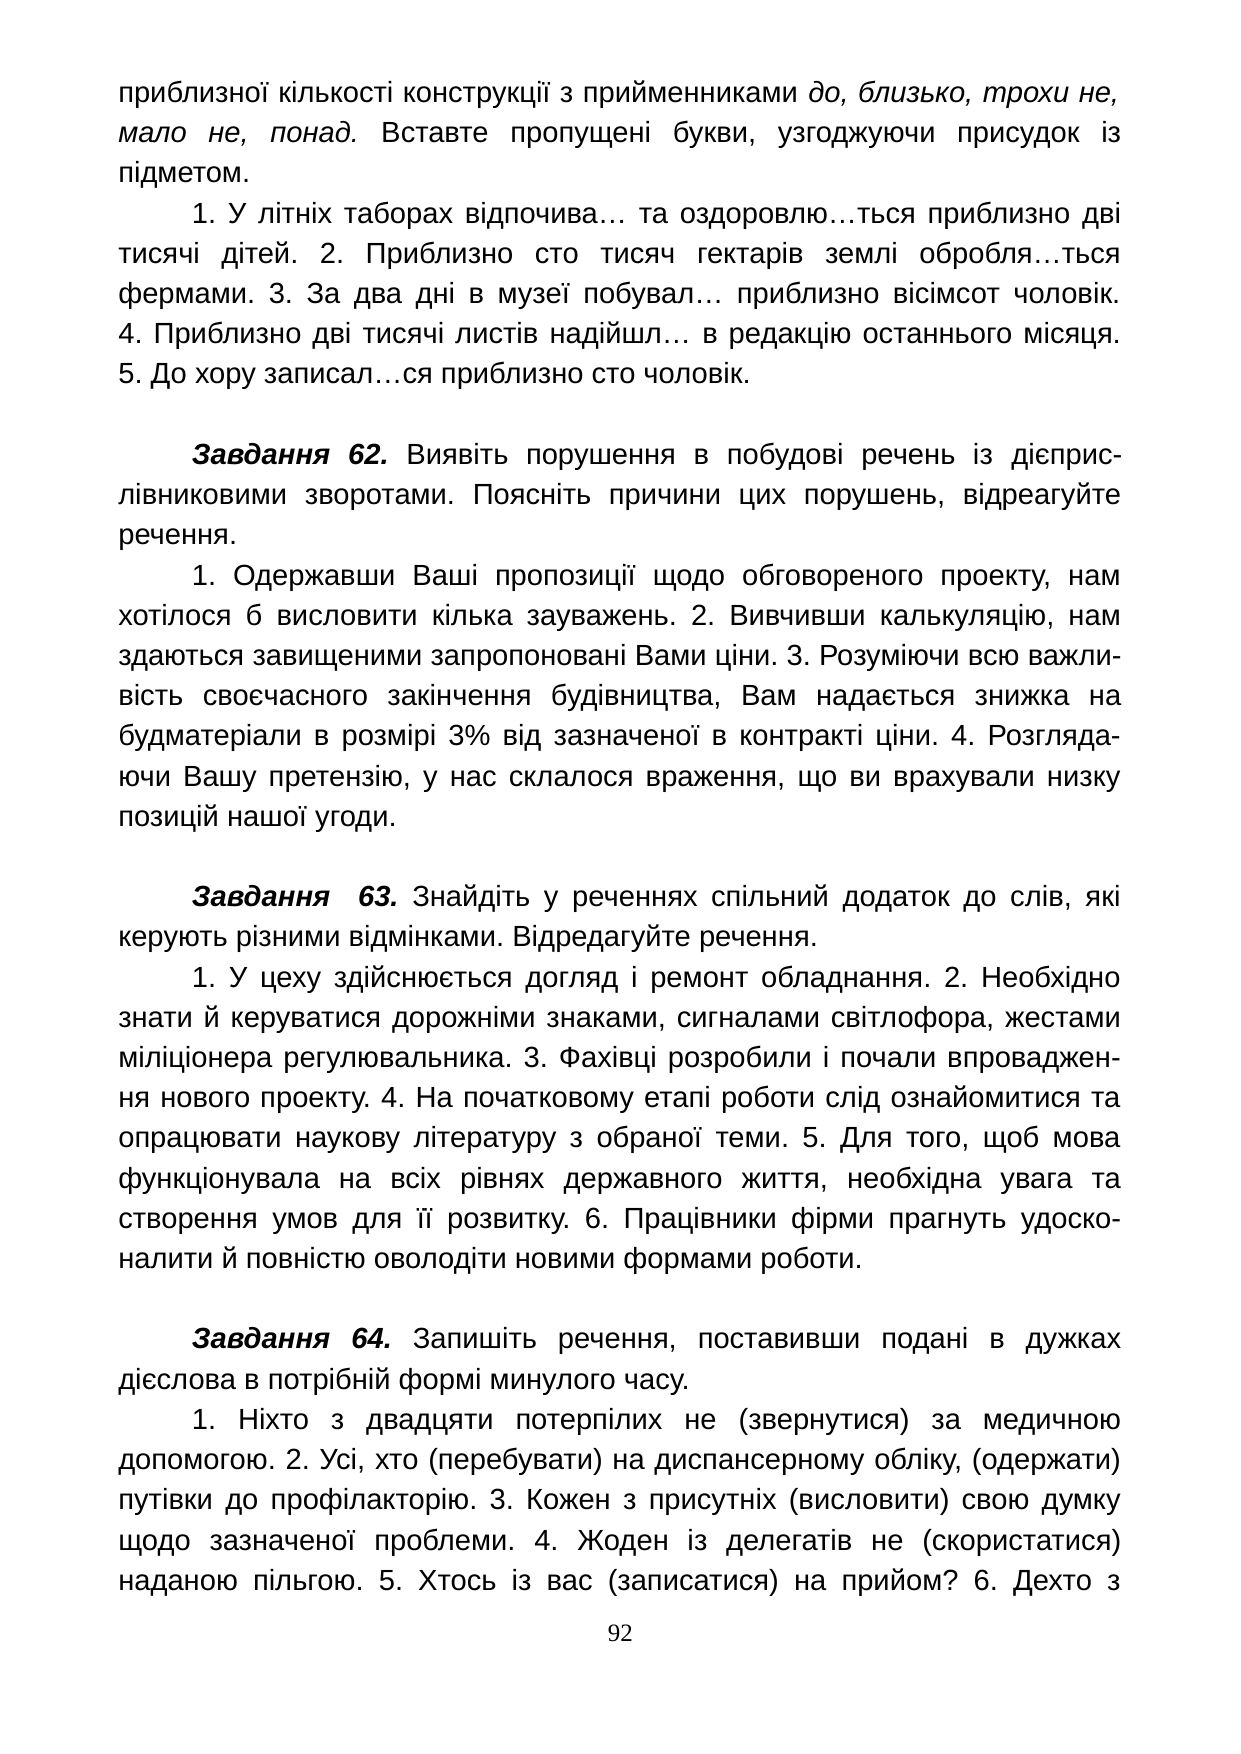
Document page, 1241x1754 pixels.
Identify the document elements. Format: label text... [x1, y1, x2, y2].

text 1. Ніхто з двадцяти потерпілих не (звернутися) за медичною допомогою. 2. Усі, хто (перебувати) на диспансерному обліку, (одержати) путівки до профілакторію. 3. Кожен з присутніх (висловити) свою думку щодо зазначеної проблеми. 4. Жоден із делегатів не (скористатися) наданою пільгою. 5. Хтось із вас (записатися) на прийом? 6. Дехто з [118, 1402, 1122, 1596]
text 1. Одержавши Ваші пропозиції щодо обговореного проекту, нам хотілося б висловити кілька зауважень. 2. Вивчивши калькуляцію, нам здаються завищеними запропоновані Вами ціни. 3. Розуміючи всю важли-вість своєчасного закінчення будівництва, Вам надається знижка на будматеріали в розмірі 3% від зазначеної в контракті ціни. 4. Розгляда-ючи Вашу претензію, у нас склалося враження, що ви врахували низку позицій нашої угоди. [118, 557, 1122, 832]
text приблизної кількості конструкції з прийменниками до, близько, трохи не, мало не, понад. Вставте пропущені букви, узгоджуючи присудок із підметом. [118, 75, 1122, 189]
text 1. У літніх таборах відпочива… та оздоровлю…ться приблизно дві тисячі дітей. 2. Приблизно сто тисяч гектарів землі обробля…ться фермами. 3. За два дні в музеї побувал… приблизно вісімсот чоловік. 4. Приблизно дві тисячі листів надійшл… в редакцію останнього місяця. 5. До хору записал…ся приблизно сто чоловік. [118, 196, 1122, 390]
text Завдання 62. Виявіть порушення в побудові речень із дієприс-лівниковими зворотами. Поясніть причини цих порушень, відреагуйте речення. [118, 437, 1122, 551]
text 1. У цеху здійснюється догляд і ремонт обладнання. 2. Необхідно знати й керуватися дорожніми знаками, сигналами світлофора, жестами міліціонера регулювальника. 3. Фахівці розробили і почали впроваджен-ня нового проекту. 4. На початковому етапі роботи слід ознайомитися та опрацювати наукову літературу з обраної теми. 5. Для того, щоб мова функціонувала на всіх рівнях державного життя, необхідна увага та створення умов для її розвитку. 6. Працівники фірми прагнуть удоско-налити й повністю оволодіти новими формами роботи. [118, 959, 1122, 1274]
text Завдання 64. Запишіть речення, поставивши подані в дужках дієслова в потрібній формі минулого часу. [118, 1321, 1122, 1395]
text Завдання 63. Знайдіть у реченнях спільний додаток до слів, які керують різними відмінками. Відредагуйте речення. [118, 879, 1122, 953]
